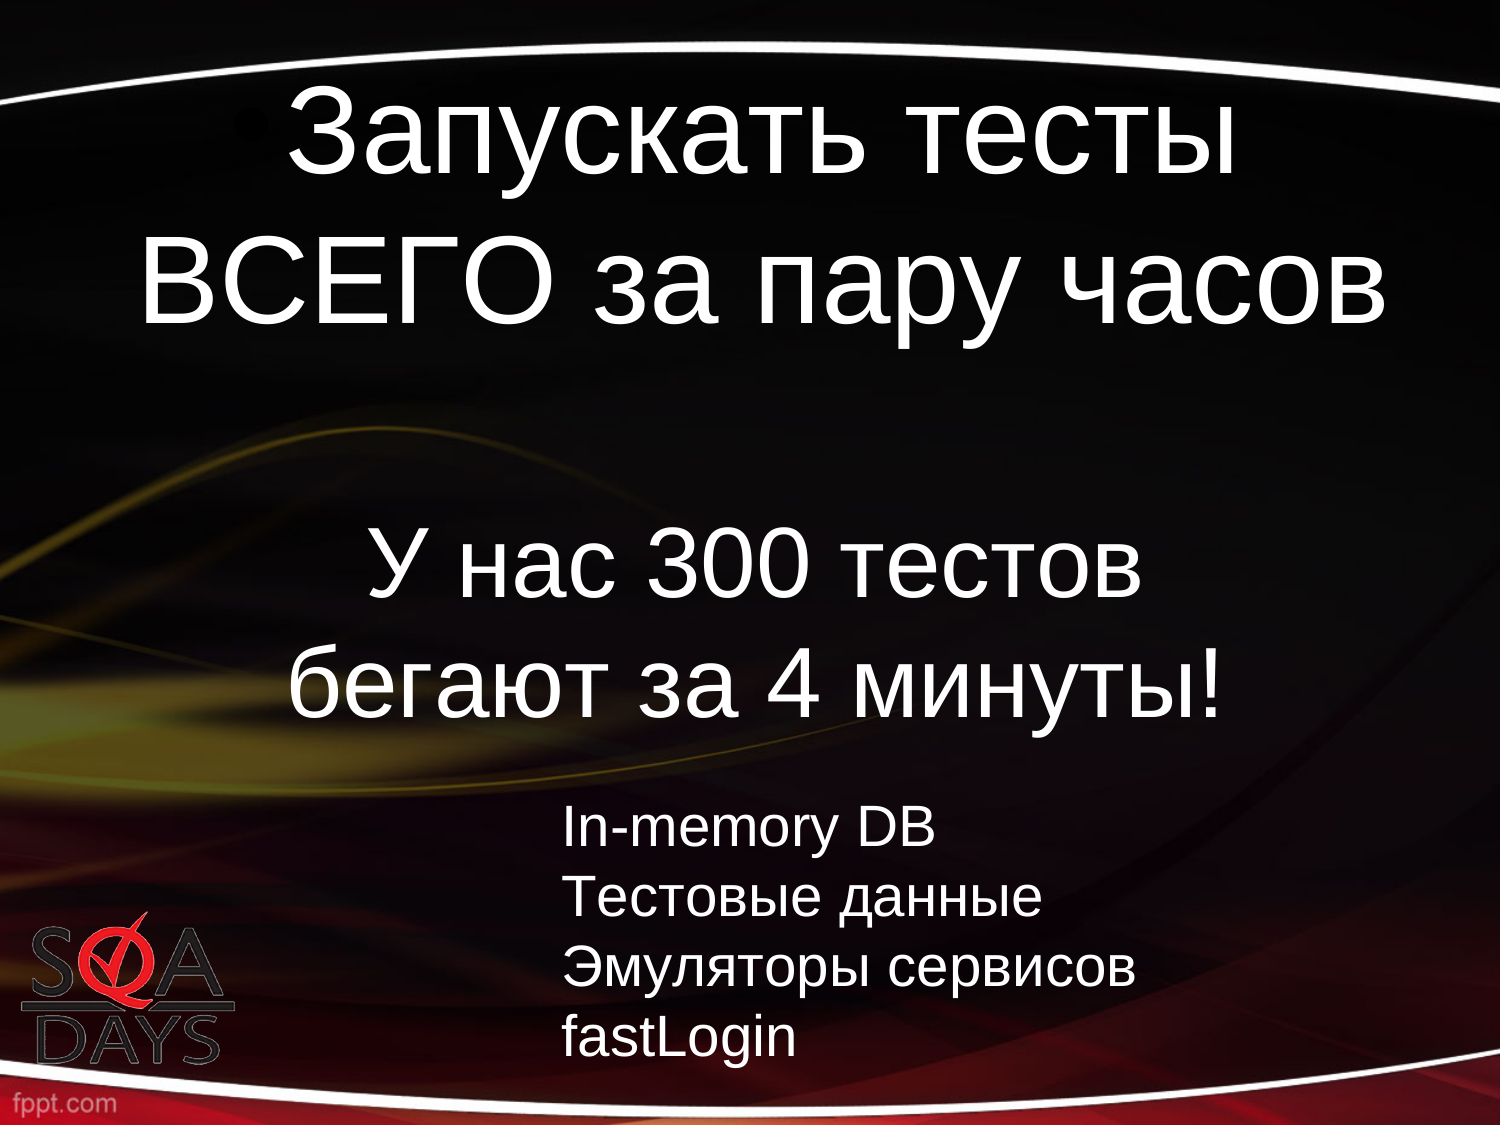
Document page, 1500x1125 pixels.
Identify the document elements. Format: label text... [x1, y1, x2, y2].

list Запускать тесты ВСЕГО за пару часов [64, 0, 1407, 454]
picture [0, 0, 1500, 1125]
title У нас 300 тестов бегают за 4 минуты! [95, 489, 1416, 745]
title In-memory DB Тестовые данные Эмуляторы сервисов fastLogin [495, 780, 1306, 1076]
